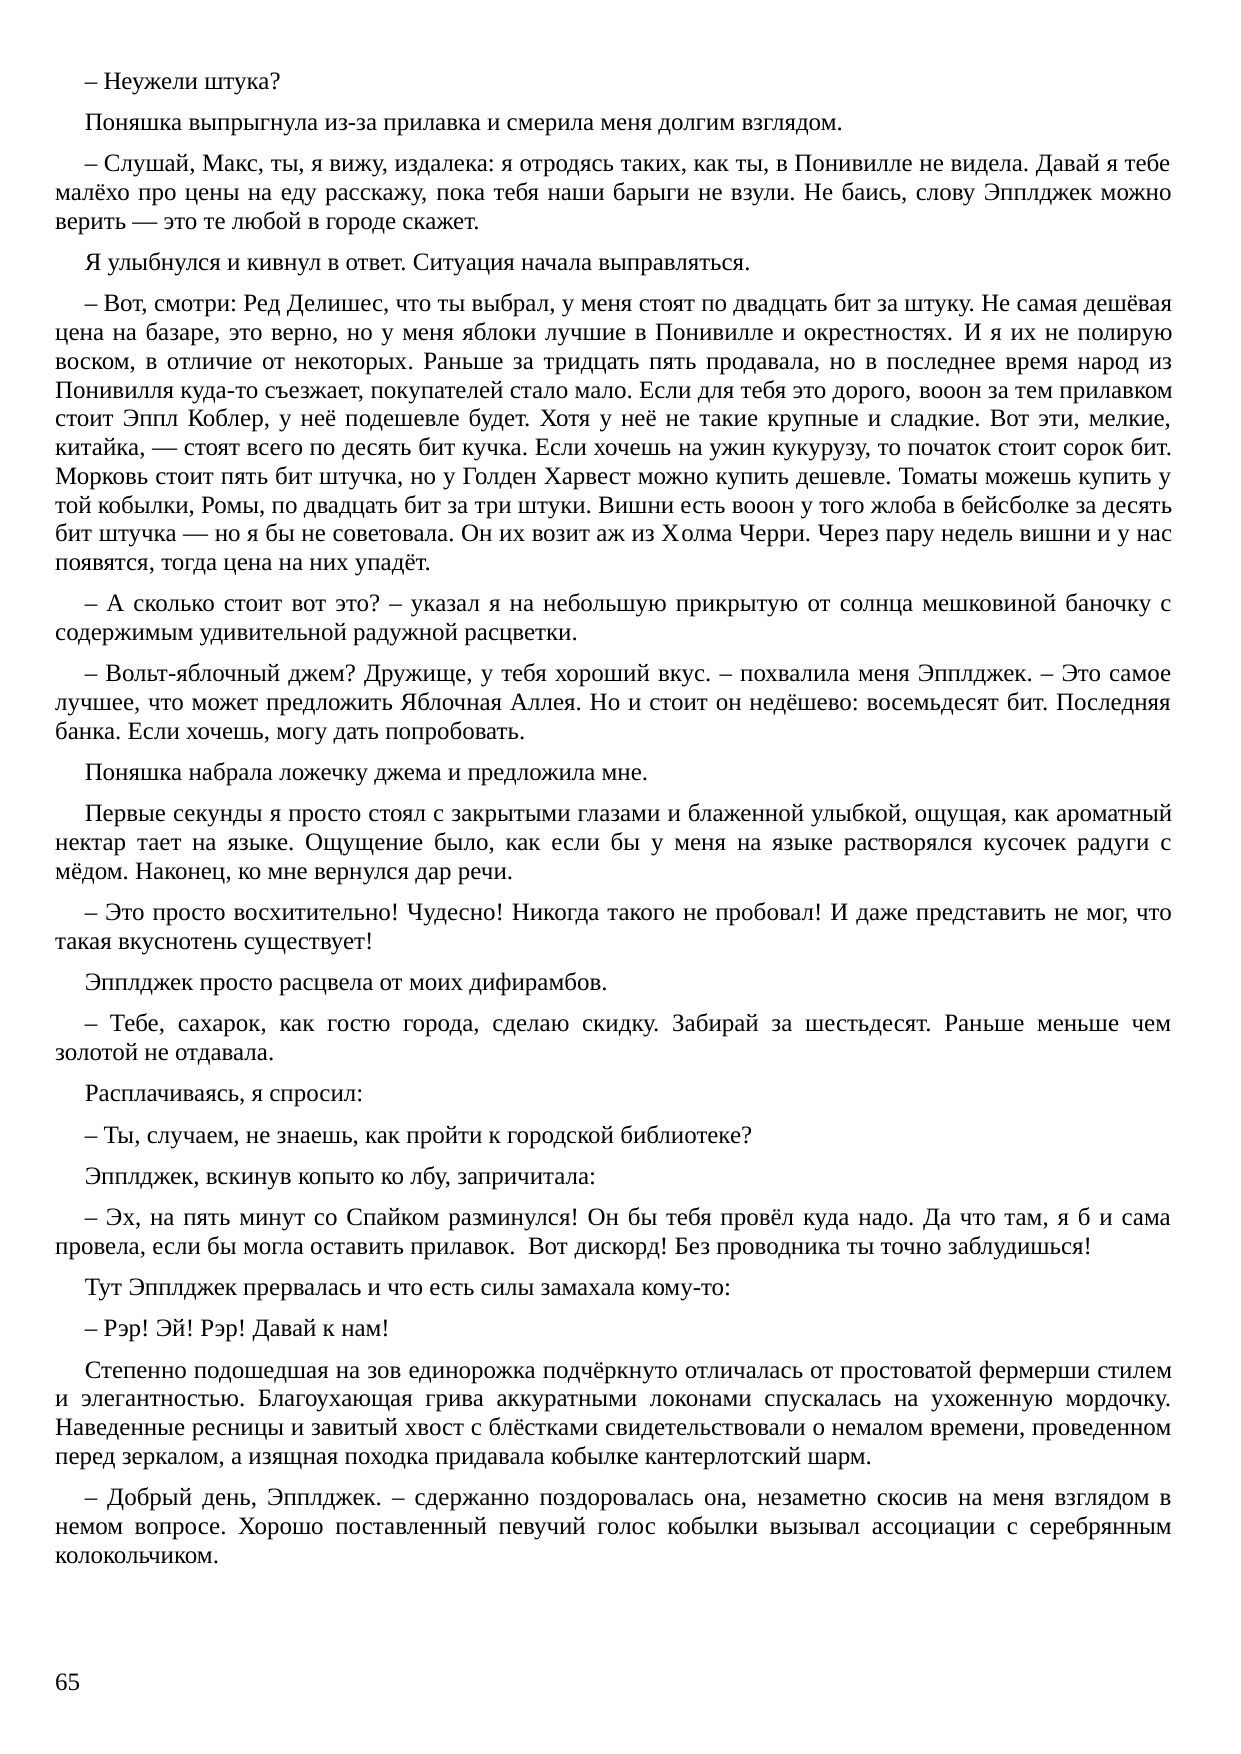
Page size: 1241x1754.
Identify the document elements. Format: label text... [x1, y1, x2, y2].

text Тут Эпплджек прервалась и что есть силы замахала кому-то: [55, 1272, 1173, 1301]
text – Тебе, сахарок, как гостю города, сделаю скидку. Забирай за шестьдесят. Раньше меньше чем золотой не отдавала. [55, 1008, 1173, 1066]
text Поняшка выпрыгнула из-за прилавка и смерила меня долгим взглядом. [55, 107, 1173, 136]
text – Это просто восхитительно! Чудесно! Никогда такого не пробовал! И даже представить не мог, что такая вкуснотень существует! [55, 897, 1173, 955]
text Степенно подошедшая на зов единорожка подчёркнуто отличалась от простоватой фермерши стилем и элегантностью. Благоухающая грива аккуратными локонами спускалась на ухоженную мордочку. Наведенные ресницы и завитый хвост с блёстками свидетельствовали о немалом времени, проведенном перед зеркалом, а изящная походка придавала кобылке кантерлотский шарм. [55, 1355, 1173, 1470]
text – Рэр! Эй! Рэр! Давай к нам! [55, 1313, 1173, 1342]
text Эпплджек просто расцвела от моих дифирамбов. [55, 967, 1173, 996]
text – А сколько стоит вот это? – указал я на небольшую прикрытую от солнца мешковиной баночку с содержимым удивительной радужной расцветки. [55, 588, 1173, 646]
text – Вольт-яблочный джем? Дружище, у тебя хороший вкус. – похвалила меня Эпплджек. – Это самое лучшее, что может предложить Яблочная Аллея. Но и стоит он недёшево: восемьдесят бит. Последняя банка. Если хочешь, могу дать попробовать. [55, 658, 1173, 745]
text – Добрый день, Эпплджек. – сдержанно поздоровалась она, незаметно скосив на меня взглядом в немом вопросе. Хорошо поставленный певучий голос кобылки вызывал ассоциации с серебрянным колокольчиком. [55, 1482, 1173, 1568]
text Первые секунды я просто стоял с закрытыми глазами и блаженной улыбкой, ощущая, как ароматный нектар тает на языке. Ощущение было, как если бы у меня на языке растворялся кусочек радуги с мёдом. Наконец, ко мне вернулся дар речи. [55, 798, 1173, 885]
text – Вот, смотри: Ред Делишес, что ты выбрал, у меня стоят по двадцать бит за штуку. Не самая дешёвая цена на базаре, это верно, но у меня яблоки лучшие в Понивилле и окрестностях. И я их не полирую воском, в отличие от некоторых. Раньше за тридцать пять продавала, но в последнее время народ из Понивилля куда-то съезжает, покупателей стало мало. Если для тебя это дорого, вооон за тем прилавком стоит Эппл Коблер, у неё подешевле будет. Хотя у неё не такие крупные и сладкие. Вот эти, мелкие, китайка, — стоят всего по десять бит кучка. Если хочешь на ужин кукурузу, то початок стоит сорок бит. Морковь стоит пять бит штучка, но у Голден Харвест можно купить дешевле. Томаты можешь купить у той кобылки, Ромы, по двадцать бит за три штуки. Вишни есть вооон у того жлоба в бейсболке за десять бит штучка — но я бы не советовала. Он их возит аж из Холма Черри. Через пару недель вишни и у нас появятся, тогда цена на них упадёт. [55, 288, 1173, 576]
text – Неужели штука? [55, 66, 1173, 95]
text Я улыбнулся и кивнул в ответ. Ситуация начала выправляться. [55, 247, 1173, 276]
text Расплачиваясь, я спросил: [55, 1078, 1173, 1107]
text – Слушай, Макс, ты, я вижу, издалека: я отродясь таких, как ты, в Понивилле не видела. Давай я тебе малёхо про цены на еду расскажу, пока тебя наши барыги не взули. Не баись, слову Эпплджек можно верить — это те любой в городе скажет. [55, 148, 1173, 235]
text – Ты, случаем, не знаешь, как пройти к городской библиотеке? [55, 1120, 1173, 1148]
text Поняшка набрала ложечку джема и предложила мне. [55, 757, 1173, 786]
text Эпплджек, вскинув копыто ко лбу, запричитала: [55, 1161, 1173, 1190]
text – Эх, на пять минут со Спайком разминулся! Он бы тебя провёл куда надо. Да что там, я б и сама провела, если бы могла оставить прилавок. Вот дискорд! Без проводника ты точно заблудишься! [55, 1202, 1173, 1260]
